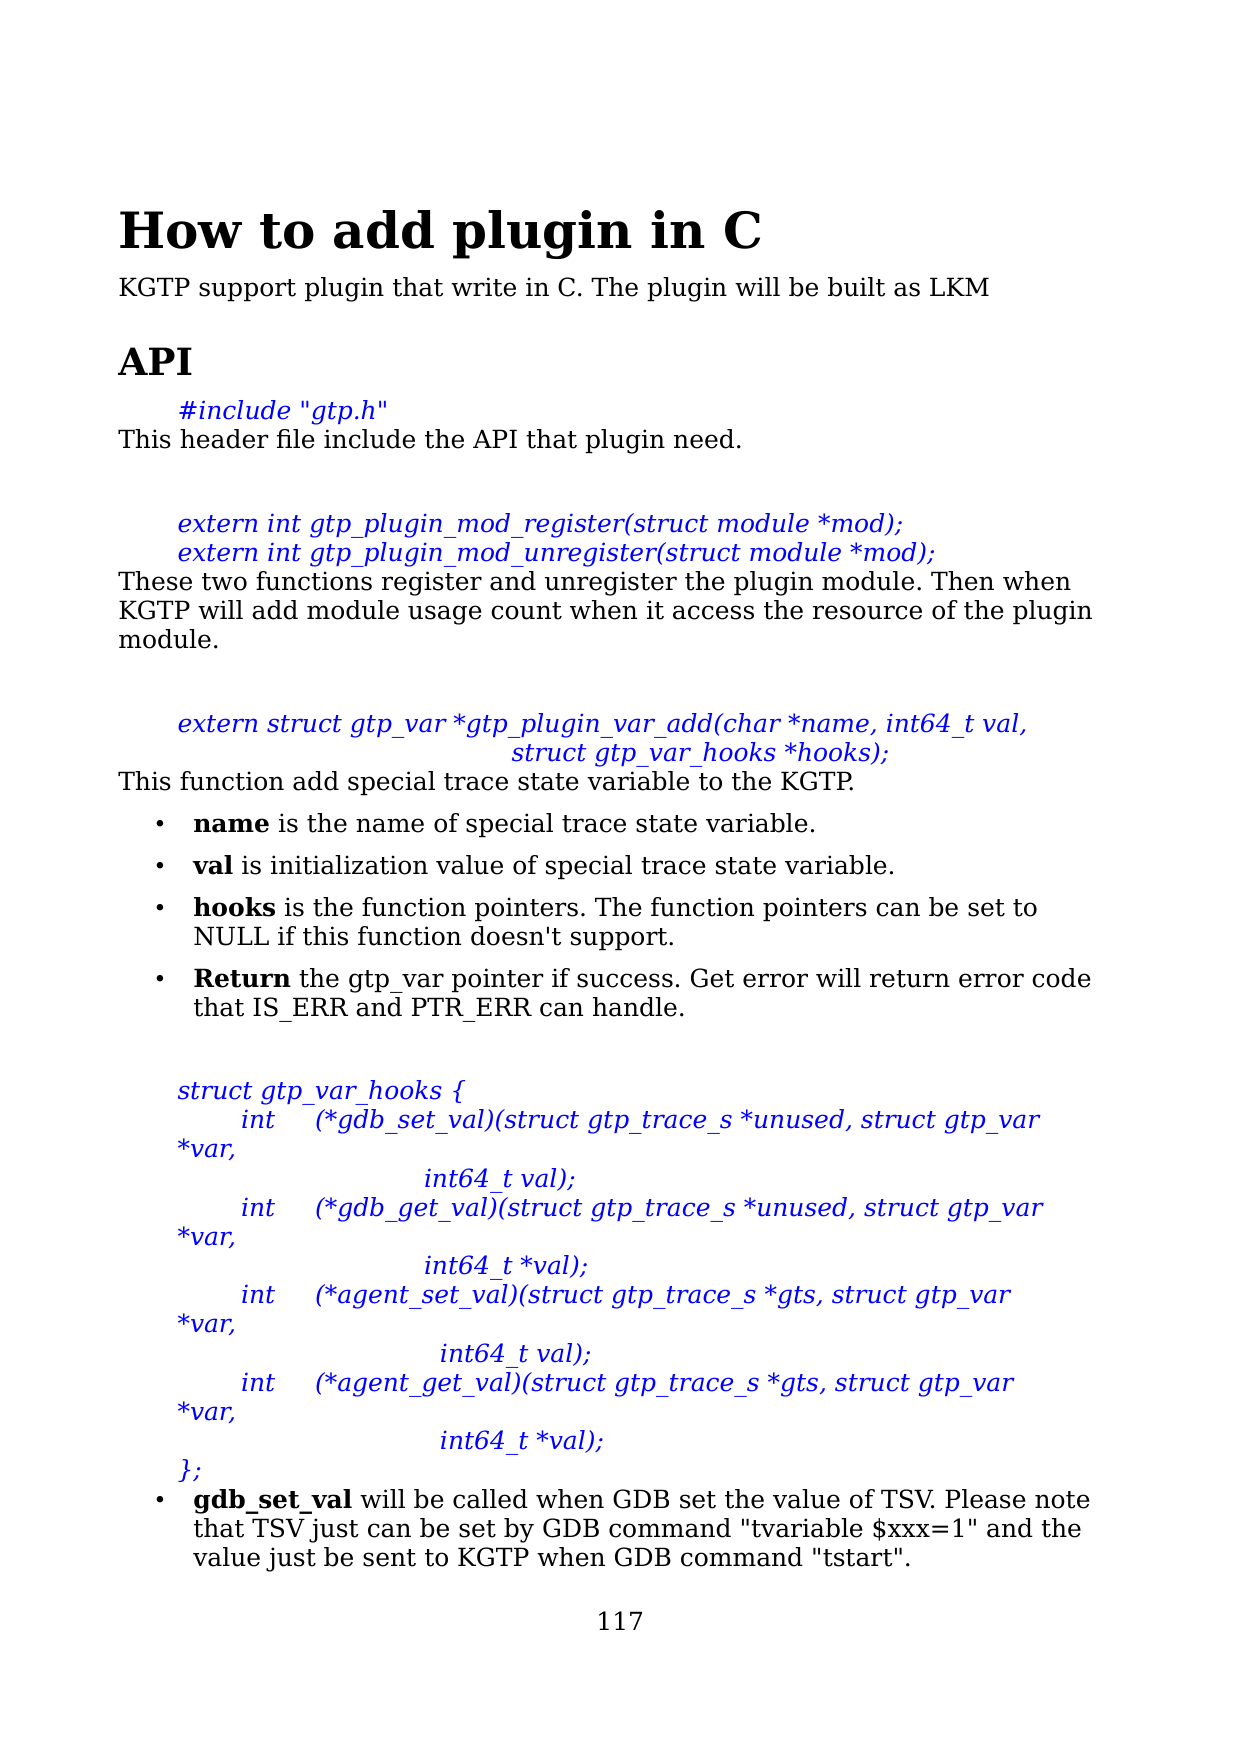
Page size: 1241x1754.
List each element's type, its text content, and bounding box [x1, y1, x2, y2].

list val is initialization value of special trace state variable. [156, 851, 1122, 880]
text extern int gtp_plugin_mod_unregister(struct module *mod); [177, 538, 1063, 567]
text int64_t val); [177, 1339, 1063, 1368]
text int (*agent_set_val)(struct gtp_trace_s *gts, struct gtp_var *var, [177, 1280, 1063, 1339]
text }; [177, 1455, 1063, 1484]
text struct gtp_var_hooks { [177, 1076, 1063, 1105]
subtitle How to add plugin in C [118, 202, 1122, 261]
text int (*gdb_get_val)(struct gtp_trace_s *unused, struct gtp_var *var, [177, 1193, 1063, 1251]
text int64_t *val); [177, 1251, 1063, 1280]
text int64_t *val); [177, 1426, 1063, 1455]
text KGTP support plugin that write in C. The plugin will be built as LKM [118, 273, 1122, 302]
text int64_t val); [177, 1164, 1063, 1193]
list name is the name of special trace state variable. [156, 809, 1122, 838]
text struct gtp_var_hooks *hooks); [177, 738, 1063, 767]
text This header file include the API that plugin need. [118, 425, 1122, 454]
text These two functions register and unregister the plugin module. Then when KGTP will add module usage count when it access the resource of the plugin module. [118, 567, 1122, 654]
subtitle API [118, 340, 1122, 384]
text extern int gtp_plugin_mod_register(struct module *mod); [177, 509, 1063, 538]
text int (*gdb_set_val)(struct gtp_trace_s *unused, struct gtp_var *var, [177, 1105, 1063, 1164]
list gdb_set_val will be called when GDB set the value of TSV. Please note that TSV just can be set by GDB command "tvariable $xxx=1" and the value just be sent to KGTP when GDB command "tstart". [156, 1484, 1122, 1572]
text This function add special trace state variable to the KGTP. [118, 767, 1122, 796]
text int (*agent_get_val)(struct gtp_trace_s *gts, struct gtp_var *var, [177, 1368, 1063, 1426]
text extern struct gtp_var *gtp_plugin_var_add(char *name, int64_t val, [177, 709, 1063, 738]
text #include "gtp.h" [177, 396, 1063, 425]
list hooks is the function pointers. The function pointers can be set to NULL if this function doesn't support. [156, 892, 1122, 951]
list Return the gtp_var pointer if success. Get error will return error code that IS_ERR and PTR_ERR can handle. [156, 963, 1122, 1022]
